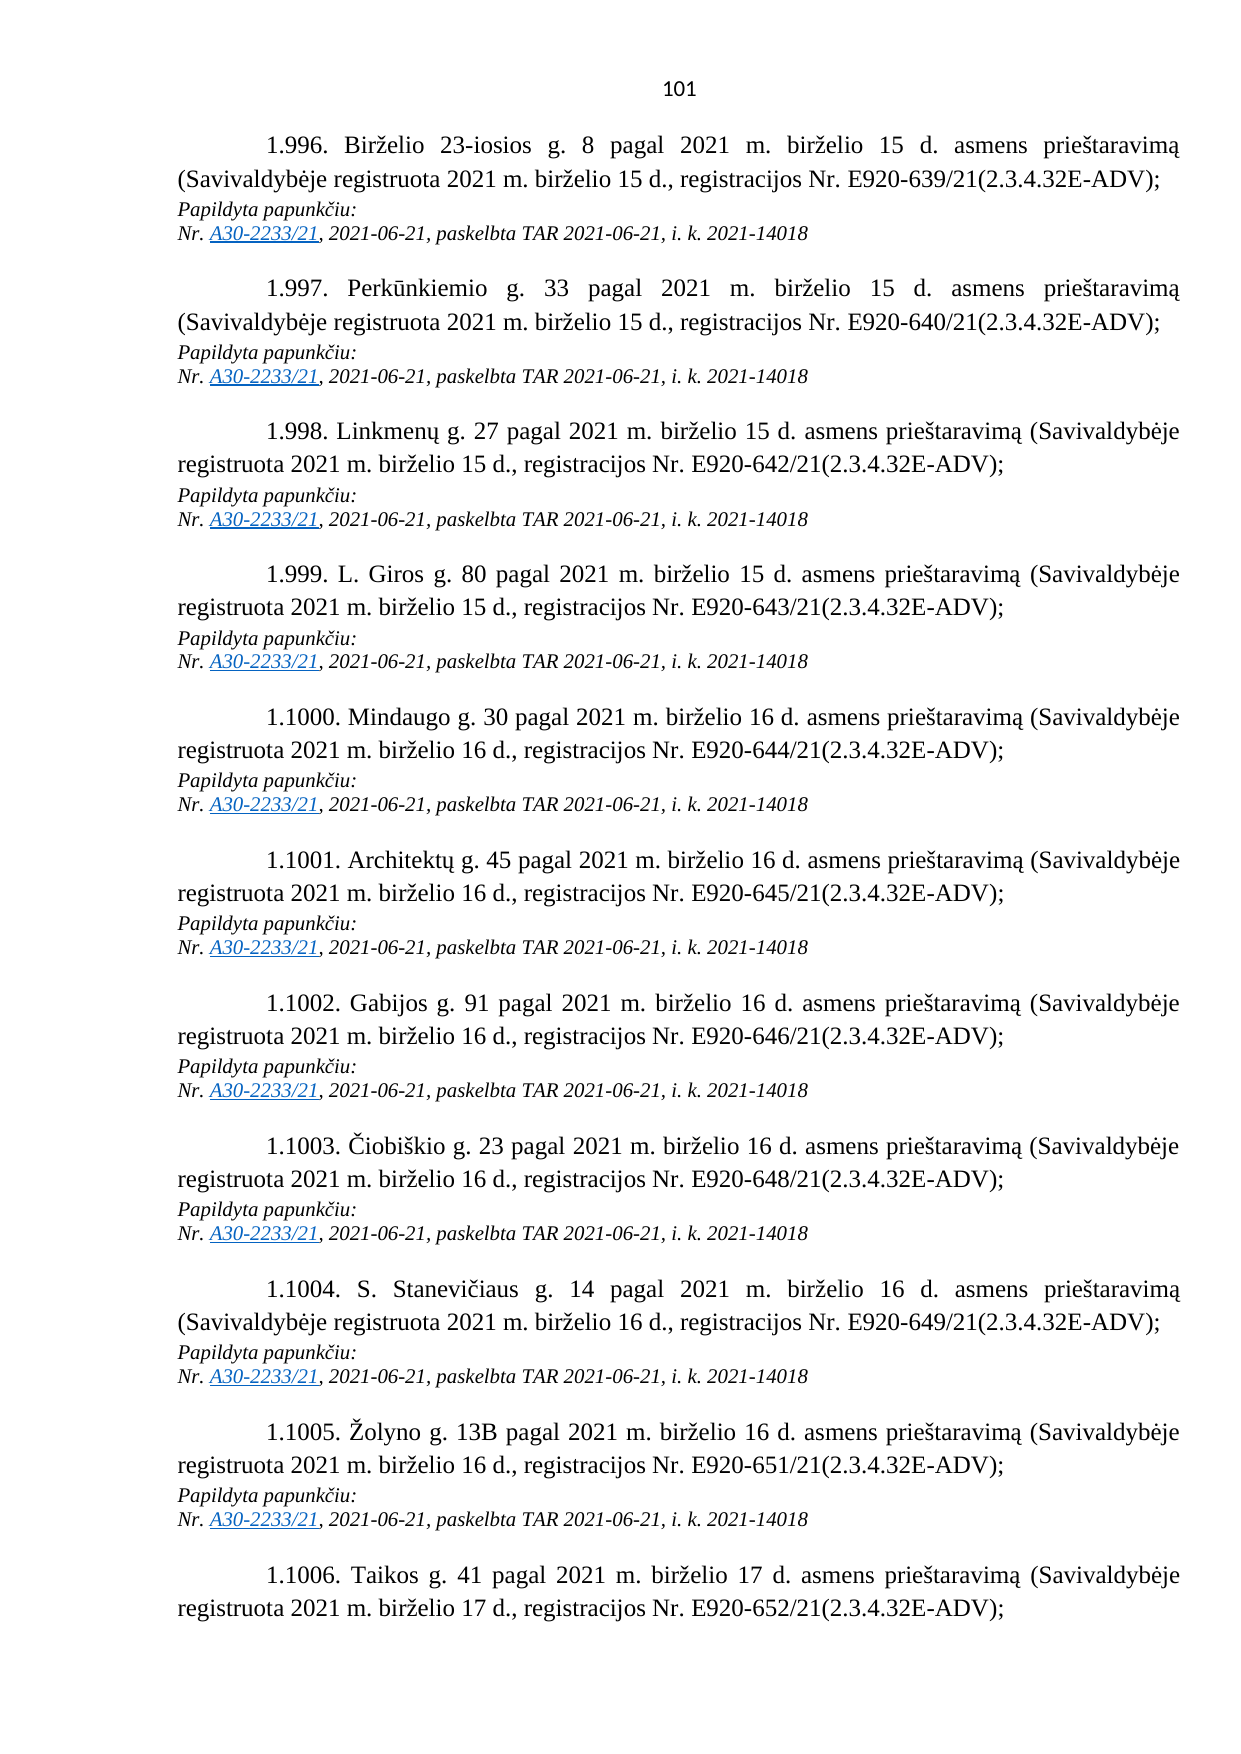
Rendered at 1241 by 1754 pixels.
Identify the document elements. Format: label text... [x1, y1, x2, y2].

text 1.1001. Architektų g. 45 pagal 2021 m. birželio 16 d. asmens prieštaravimą (Savivaldybėje registruota 2021 m. birželio 16 d., registracijos Nr. E920-645/21(2.3.4.32E-ADV); [177, 845, 1181, 907]
text Nr. A30-2233/21, 2021-06-21, paskelbta TAR 2021-06-21, i. k. 2021-14018 [177, 507, 1181, 531]
text Nr. A30-2233/21, 2021-06-21, paskelbta TAR 2021-06-21, i. k. 2021-14018 [177, 649, 1181, 673]
text 1.996. Birželio 23-iosios g. 8 pagal 2021 m. birželio 15 d. asmens prieštaravimą (Savivaldybėje registruota 2021 m. birželio 15 d., registracijos Nr. E920-639/21(2.3.4.32E-ADV); [177, 131, 1181, 192]
text Papildyta papunkčiu: [177, 1197, 1181, 1221]
text 1.1006. Taikos g. 41 pagal 2021 m. birželio 17 d. asmens prieštaravimą (Savivaldybėje registruota 2021 m. birželio 17 d., registracijos Nr. E920-652/21(2.3.4.32E-ADV); [177, 1560, 1181, 1622]
text Nr. A30-2233/21, 2021-06-21, paskelbta TAR 2021-06-21, i. k. 2021-14018 [177, 1078, 1181, 1102]
text Papildyta papunkčiu: [177, 911, 1181, 935]
text 1.1003. Čiobiškio g. 23 pagal 2021 m. birželio 16 d. asmens prieštaravimą (Savivaldybėje registruota 2021 m. birželio 16 d., registracijos Nr. E920-648/21(2.3.4.32E-ADV); [177, 1131, 1181, 1193]
text Papildyta papunkčiu: [177, 1483, 1181, 1507]
text 1.1004. S. Stanevičiaus g. 14 pagal 2021 m. birželio 16 d. asmens prieštaravimą (Savivaldybėje registruota 2021 m. birželio 16 d., registracijos Nr. E920-649/21(2.3.4.32E-ADV); [177, 1274, 1181, 1336]
text Papildyta papunkčiu: [177, 1340, 1181, 1364]
text 1.1005. Žolyno g. 13B pagal 2021 m. birželio 16 d. asmens prieštaravimą (Savivaldybėje registruota 2021 m. birželio 16 d., registracijos Nr. E920-651/21(2.3.4.32E-ADV); [177, 1417, 1181, 1479]
text Papildyta papunkčiu: [177, 197, 1181, 221]
text 1.1000. Mindaugo g. 30 pagal 2021 m. birželio 16 d. asmens prieštaravimą (Savivaldybėje registruota 2021 m. birželio 16 d., registracijos Nr. E920-644/21(2.3.4.32E-ADV); [177, 702, 1181, 764]
text Papildyta papunkčiu: [177, 625, 1181, 649]
text 1.1002. Gabijos g. 91 pagal 2021 m. birželio 16 d. asmens prieštaravimą (Savivaldybėje registruota 2021 m. birželio 16 d., registracijos Nr. E920-646/21(2.3.4.32E-ADV); [177, 988, 1181, 1050]
text 1.999. L. Giros g. 80 pagal 2021 m. birželio 15 d. asmens prieštaravimą (Savivaldybėje registruota 2021 m. birželio 15 d., registracijos Nr. E920-643/21(2.3.4.32E-ADV); [177, 559, 1181, 621]
text Nr. A30-2233/21, 2021-06-21, paskelbta TAR 2021-06-21, i. k. 2021-14018 [177, 364, 1181, 388]
text Nr. A30-2233/21, 2021-06-21, paskelbta TAR 2021-06-21, i. k. 2021-14018 [177, 1507, 1181, 1531]
text Papildyta papunkčiu: [177, 339, 1181, 364]
text Nr. A30-2233/21, 2021-06-21, paskelbta TAR 2021-06-21, i. k. 2021-14018 [177, 1364, 1181, 1388]
text Nr. A30-2233/21, 2021-06-21, paskelbta TAR 2021-06-21, i. k. 2021-14018 [177, 1221, 1181, 1245]
text Papildyta papunkčiu: [177, 482, 1181, 507]
text Nr. A30-2233/21, 2021-06-21, paskelbta TAR 2021-06-21, i. k. 2021-14018 [177, 792, 1181, 816]
text 1.997. Perkūnkiemio g. 33 pagal 2021 m. birželio 15 d. asmens prieštaravimą (Savivaldybėje registruota 2021 m. birželio 15 d., registracijos Nr. E920-640/21(2.3.4.32E-ADV); [177, 273, 1181, 335]
text Papildyta papunkčiu: [177, 768, 1181, 792]
text 1.998. Linkmenų g. 27 pagal 2021 m. birželio 15 d. asmens prieštaravimą (Savivaldybėje registruota 2021 m. birželio 15 d., registracijos Nr. E920-642/21(2.3.4.32E-ADV); [177, 416, 1181, 478]
text Papildyta papunkčiu: [177, 1054, 1181, 1078]
text Nr. A30-2233/21, 2021-06-21, paskelbta TAR 2021-06-21, i. k. 2021-14018 [177, 935, 1181, 959]
text Nr. A30-2233/21, 2021-06-21, paskelbta TAR 2021-06-21, i. k. 2021-14018 [177, 221, 1181, 245]
